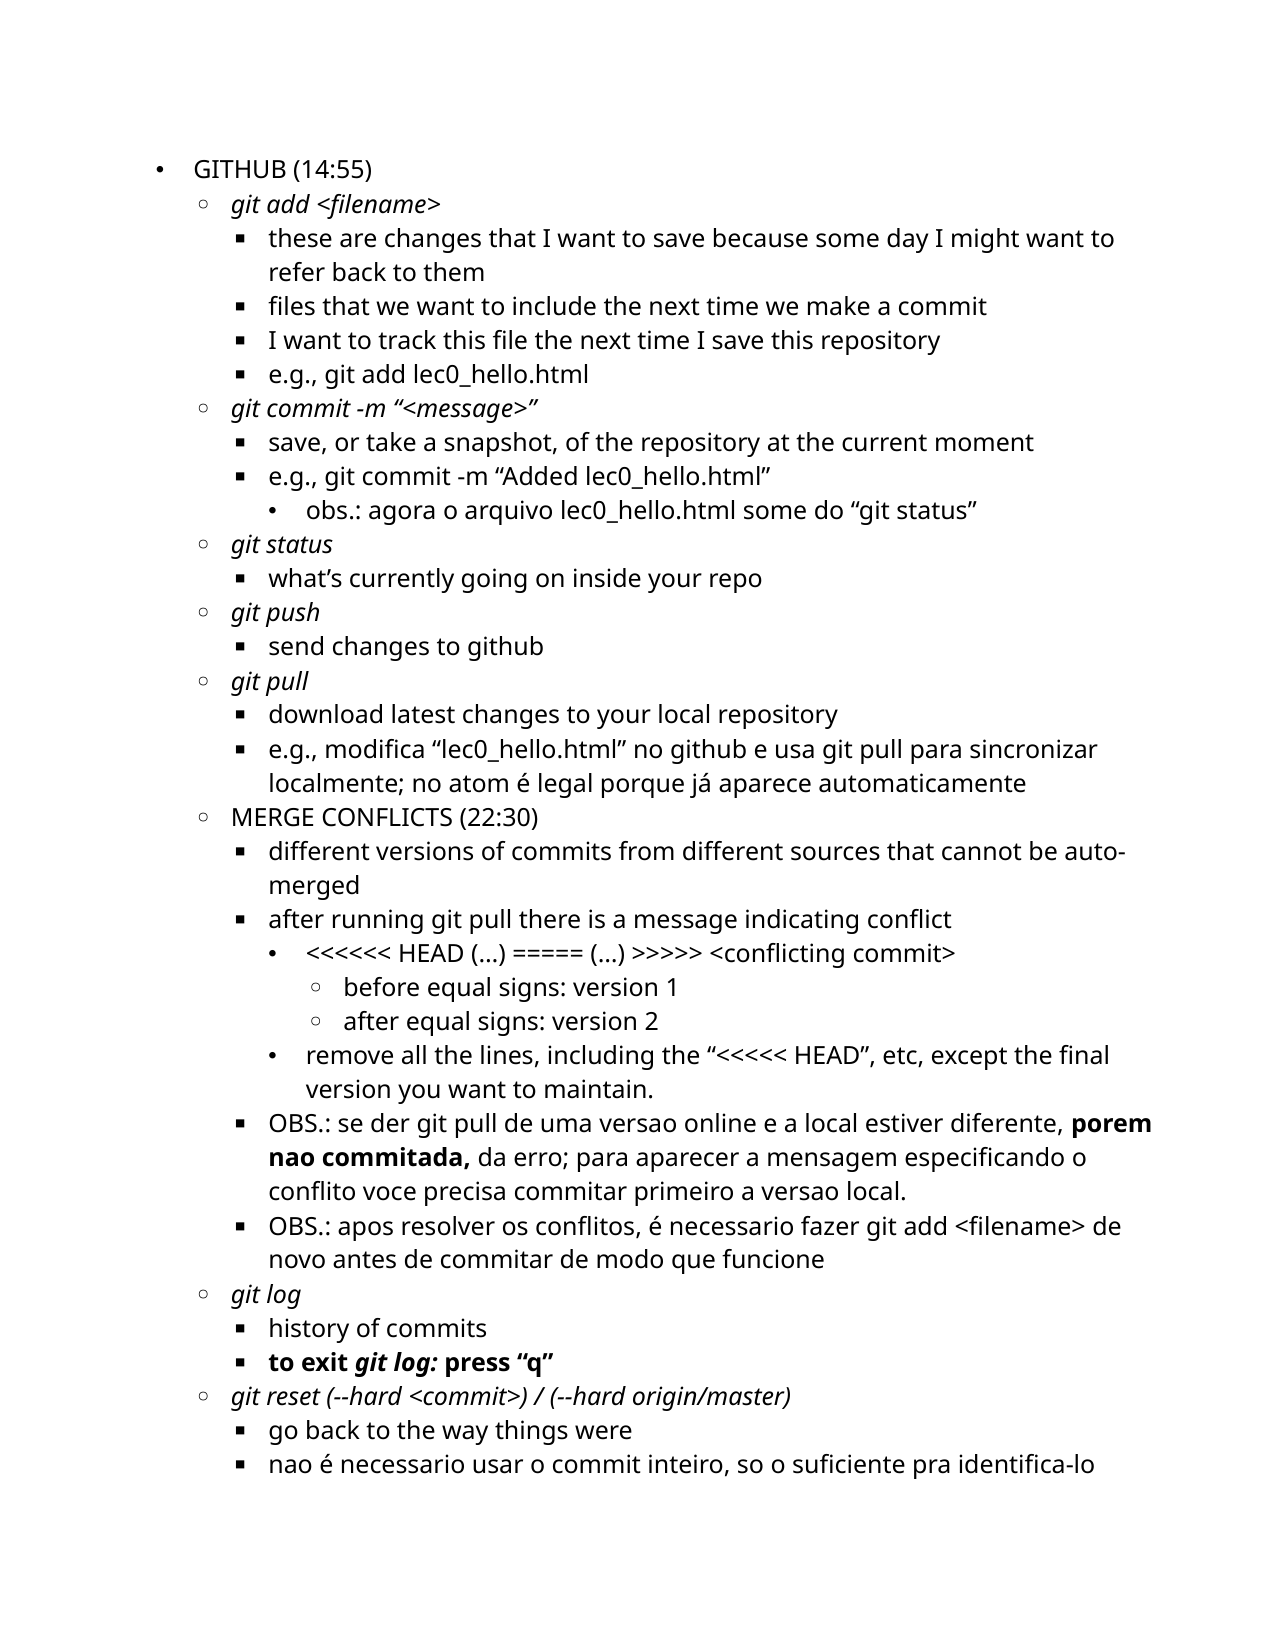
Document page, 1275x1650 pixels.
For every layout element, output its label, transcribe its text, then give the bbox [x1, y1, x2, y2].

list go back to the way things were [231, 1412, 1157, 1447]
list before equal signs: version 1 [306, 970, 1157, 1004]
list MERGE CONFLICTS (22:30) [193, 799, 1157, 833]
list send changes to github [231, 629, 1157, 663]
list git log [193, 1276, 1157, 1310]
list GITHUB (14:55) [156, 152, 1157, 186]
list obs.: agora o arquivo lec0_hello.html some do “git status” [268, 493, 1157, 527]
list nao é necessario usar o commit inteiro, so o suficiente pra identifica-lo [231, 1447, 1157, 1481]
list what’s currently going on inside your repo [231, 561, 1157, 595]
list OBS.: se der git pull de uma versao online e a local estiver diferente, porem nao commitada, da erro; para aparecer a mensagem especificando o conflito voce precisa commitar primeiro a versao local. [231, 1106, 1157, 1208]
list e.g., git commit -m “Added lec0_hello.html” [231, 459, 1157, 493]
list <<<<<< HEAD (…) ===== (…) >>>>> <conflicting commit> [268, 936, 1157, 970]
list e.g., modifica “lec0_hello.html” no github e usa git pull para sincronizar localmente; no atom é legal porque já aparece automaticamente [231, 731, 1157, 799]
list these are changes that I want to save because some day I might want to refer back to them [231, 220, 1157, 288]
list git reset (--hard <commit>) / (--hard origin/master) [193, 1378, 1157, 1412]
list git push [193, 595, 1157, 629]
list remove all the lines, including the “<<<<< HEAD”, etc, except the final version you want to maintain. [268, 1038, 1157, 1106]
list to exit git log: press “q” [231, 1344, 1157, 1378]
list different versions of commits from different sources that cannot be auto-merged [231, 833, 1157, 902]
list files that we want to include the next time we make a commit [231, 288, 1157, 322]
list history of commits [231, 1310, 1157, 1344]
list OBS.: apos resolver os conflitos, é necessario fazer git add <filename> de novo antes de commitar de modo que funcione [231, 1208, 1157, 1276]
list git pull [193, 663, 1157, 697]
list after running git pull there is a message indicating conflict [231, 902, 1157, 936]
list git commit -m “<message>” [193, 391, 1157, 425]
list I want to track this file the next time I save this repository [231, 322, 1157, 357]
list save, or take a snapshot, of the repository at the current moment [231, 425, 1157, 459]
list e.g., git add lec0_hello.html [231, 357, 1157, 391]
list download latest changes to your local repository [231, 697, 1157, 731]
list after equal signs: version 2 [306, 1004, 1157, 1038]
list git add <filename> [193, 186, 1157, 220]
list git status [193, 527, 1157, 561]
